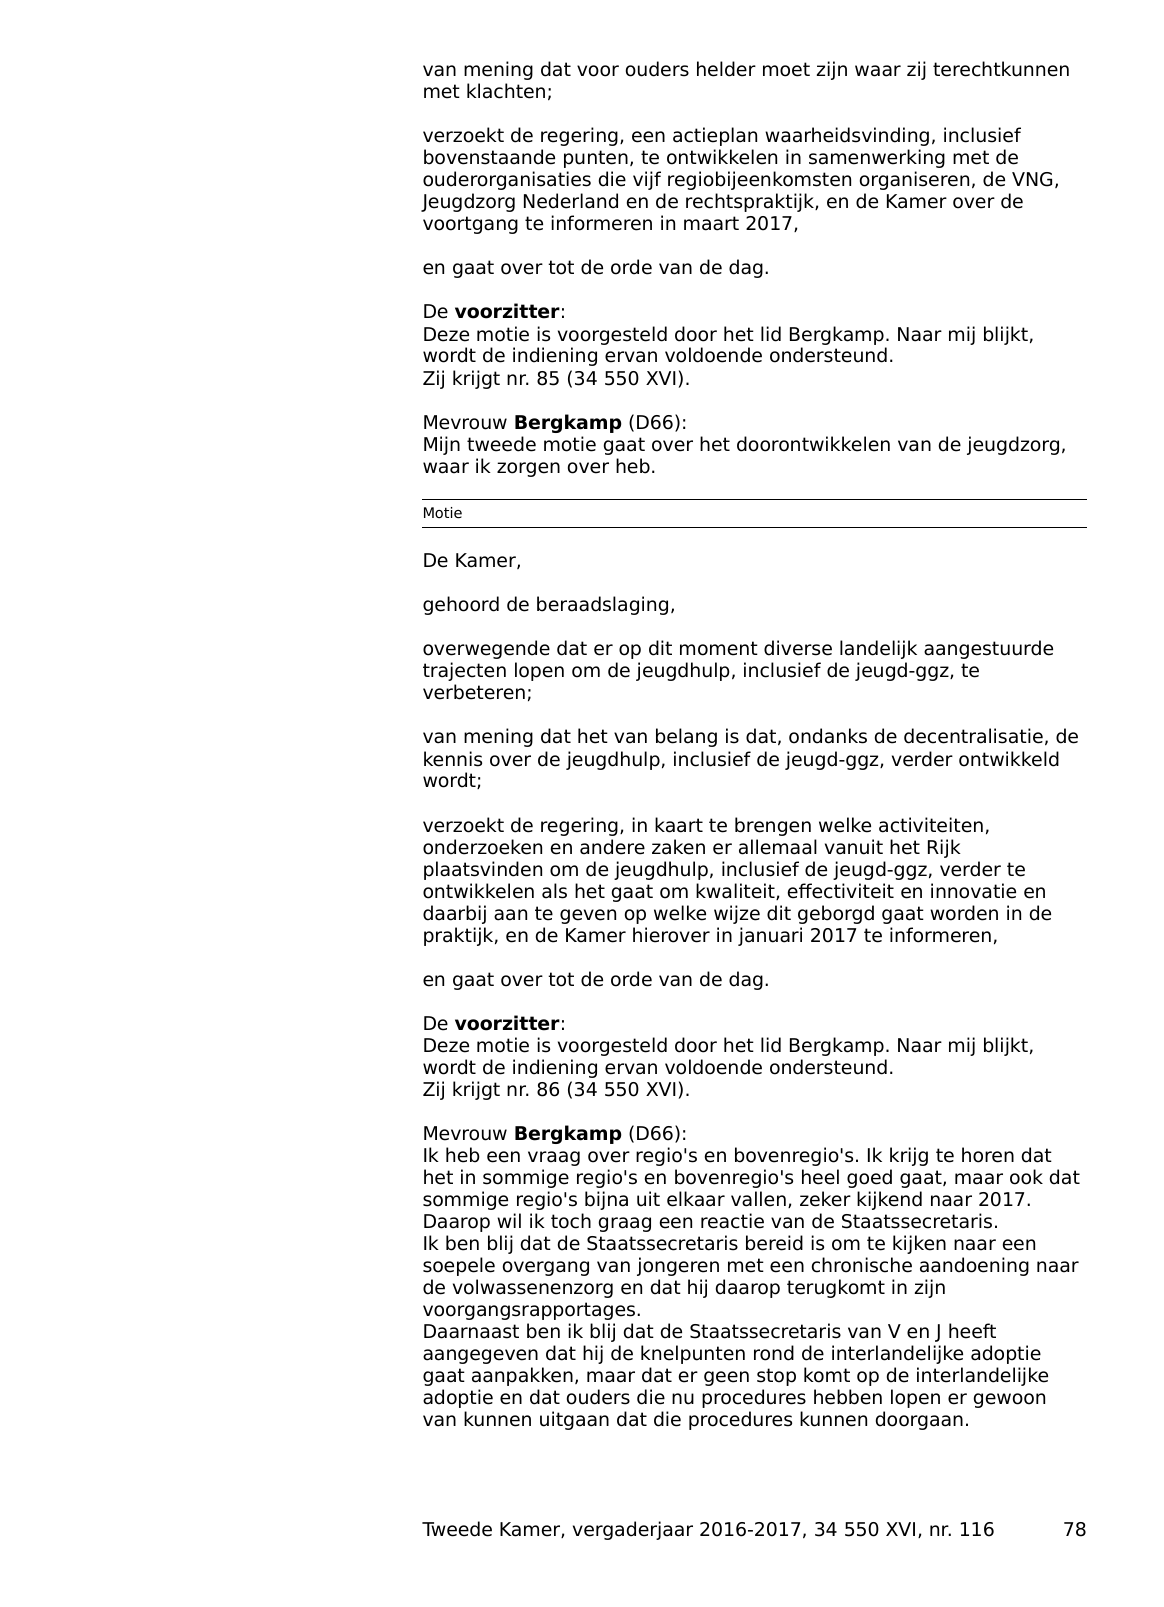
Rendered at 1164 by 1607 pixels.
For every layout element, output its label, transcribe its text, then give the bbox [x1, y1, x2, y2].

text De voorzitter: [422, 301, 1087, 323]
text Mevrouw Bergkamp (D66): [422, 1123, 1087, 1145]
text Daarnaast ben ik blij dat de Staatssecretaris van V en J heeft aangegeven dat hij de knelpunten rond de interlandelijke adoptie gaat aanpakken, maar dat er geen stop komt op de interlandelijke adoptie en dat ouders die nu procedures hebben lopen er gewoon van kunnen uitgaan dat die procedures kunnen doorgaan. [422, 1321, 1087, 1431]
text Zij krijgt nr. 85 (34 550 XVI). [422, 367, 1087, 389]
text verzoekt de regering, een actieplan waarheidsvinding, inclusief bovenstaande punten, te ontwikkelen in samenwerking met de ouderorganisaties die vijf regiobijeenkomsten organiseren, de VNG, Jeugdzorg Nederland en de rechtspraktijk, en de Kamer over de voortgang te informeren in maart 2017, [422, 125, 1087, 235]
text Deze motie is voorgesteld door het lid Bergkamp. Naar mij blijkt, wordt de indiening ervan voldoende ondersteund. [422, 323, 1087, 367]
text Ik ben blij dat de Staatssecretaris bereid is om te kijken naar een soepele overgang van jongeren met een chronische aandoening naar de volwassenenzorg en dat hij daarop terugkomt in zijn voorgangsrapportages. [422, 1233, 1087, 1321]
text gehoord de beraadslaging, [422, 594, 1087, 616]
text Mevrouw Bergkamp (D66): [422, 412, 1087, 433]
text en gaat over tot de orde van de dag. [422, 257, 1087, 279]
text overwegende dat er op dit moment diverse landelijk aangestuurde trajecten lopen om de jeugdhulp, inclusief de jeugd-ggz, te verbeteren; [422, 638, 1087, 704]
text Zij krijgt nr. 86 (34 550 XVI). [422, 1079, 1087, 1101]
text van mening dat voor ouders helder moet zijn waar zij terechtkunnen met klachten; [422, 59, 1087, 103]
text Mijn tweede motie gaat over het doorontwikkelen van de jeugdzorg, waar ik zorgen over heb. [422, 433, 1087, 477]
text verzoekt de regering, in kaart te brengen welke activiteiten, onderzoeken en andere zaken er allemaal vanuit het Rijk plaatsvinden om de jeugdhulp, inclusief de jeugd-ggz, verder te ontwikkelen als het gaat om kwaliteit, effectiviteit en innovatie en daarbij aan te geven op welke wijze dit geborgd gaat worden in de praktijk, en de Kamer hierover in januari 2017 te informeren, [422, 814, 1087, 946]
text Ik heb een vraag over regio's en bovenregio's. Ik krijg te horen dat het in sommige regio's en bovenregio's heel goed gaat, maar ook dat sommige regio's bijna uit elkaar vallen, zeker kijkend naar 2017. Daarop wil ik toch graag een reactie van de Staatssecretaris. [422, 1145, 1087, 1233]
text De voorzitter: [422, 1013, 1087, 1035]
text en gaat over tot de orde van de dag. [422, 969, 1087, 991]
table_header Motie [422, 500, 1087, 527]
text De Kamer, [422, 550, 1087, 572]
text van mening dat het van belang is dat, ondanks de decentralisatie, de kennis over de jeugdhulp, inclusief de jeugd-ggz, verder ontwikkeld wordt; [422, 726, 1087, 792]
text Deze motie is voorgesteld door het lid Bergkamp. Naar mij blijkt, wordt de indiening ervan voldoende ondersteund. [422, 1035, 1087, 1079]
